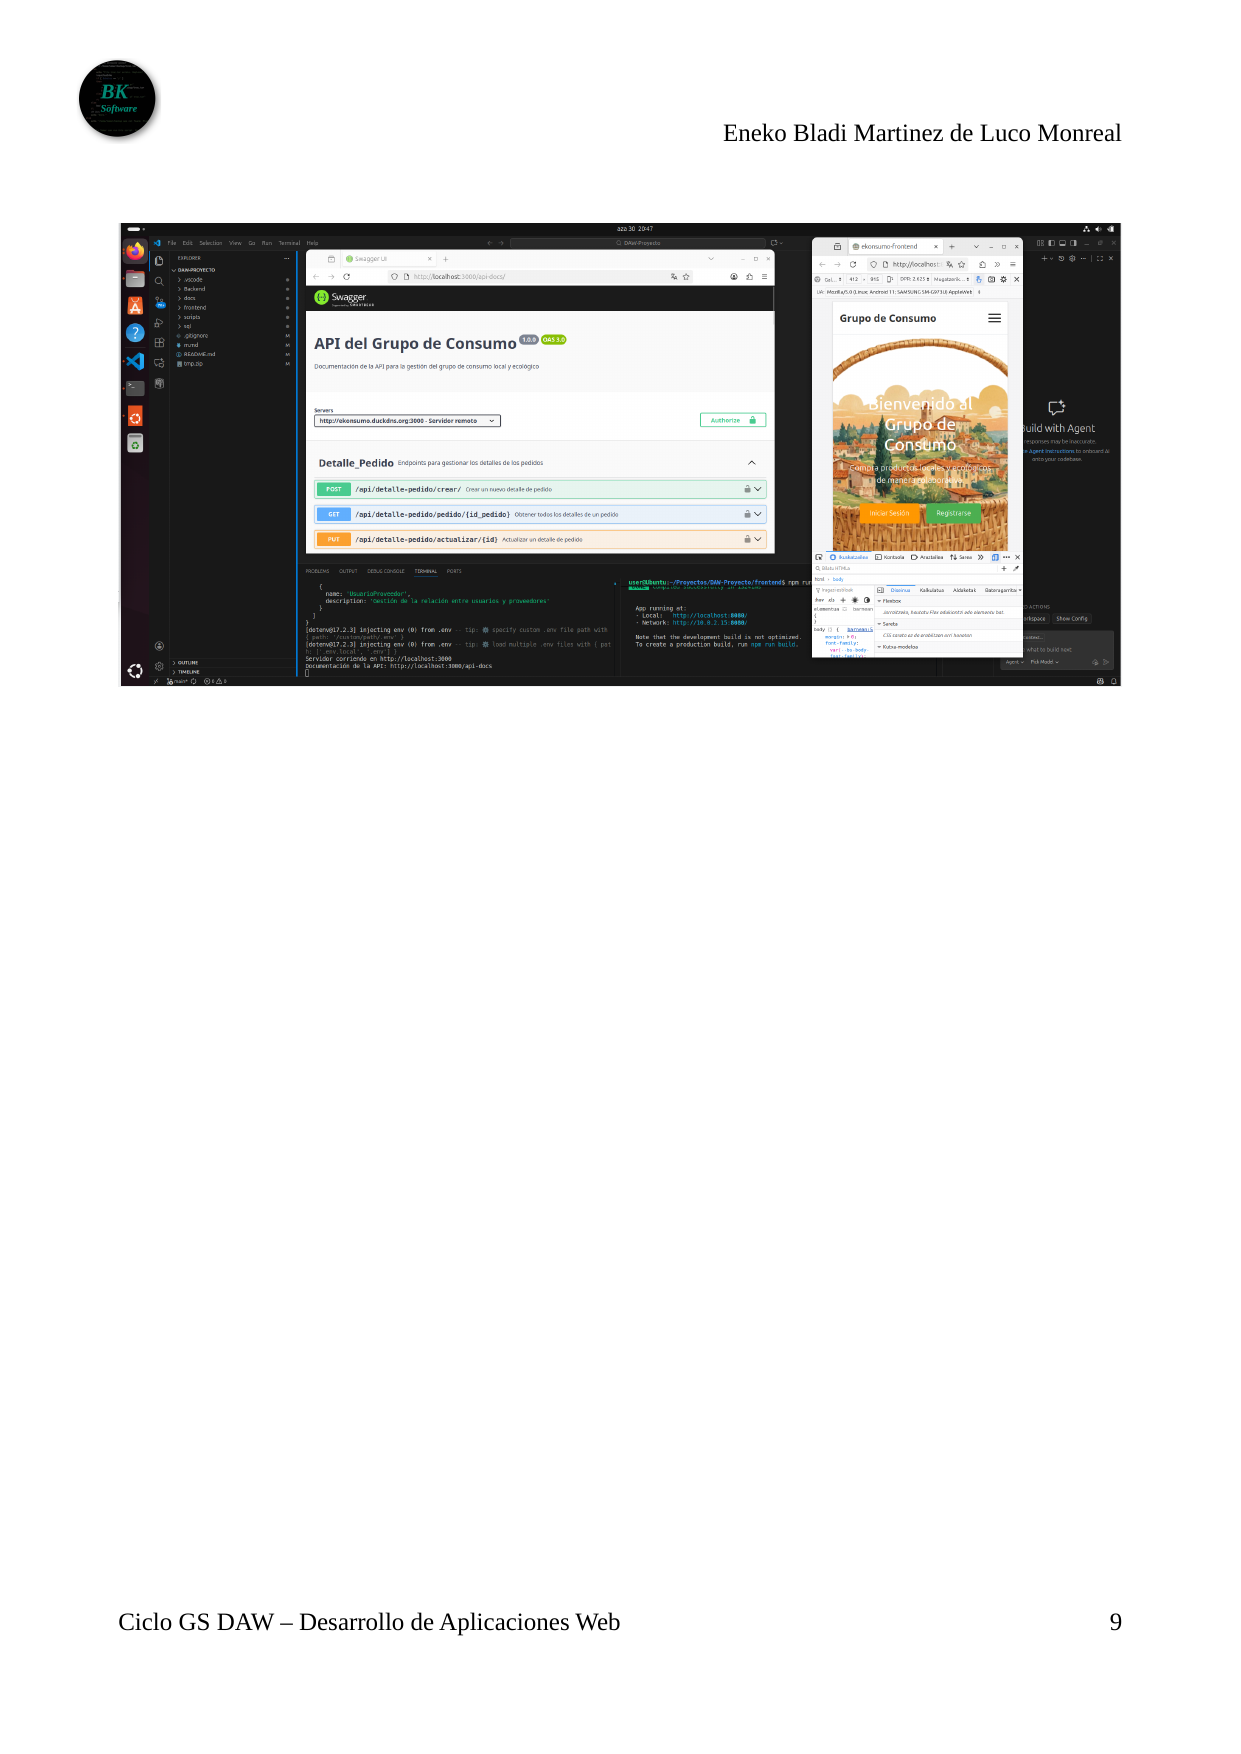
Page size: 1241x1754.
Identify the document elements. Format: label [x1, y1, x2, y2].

picture [76, 58, 162, 144]
picture [118, 223, 1123, 687]
